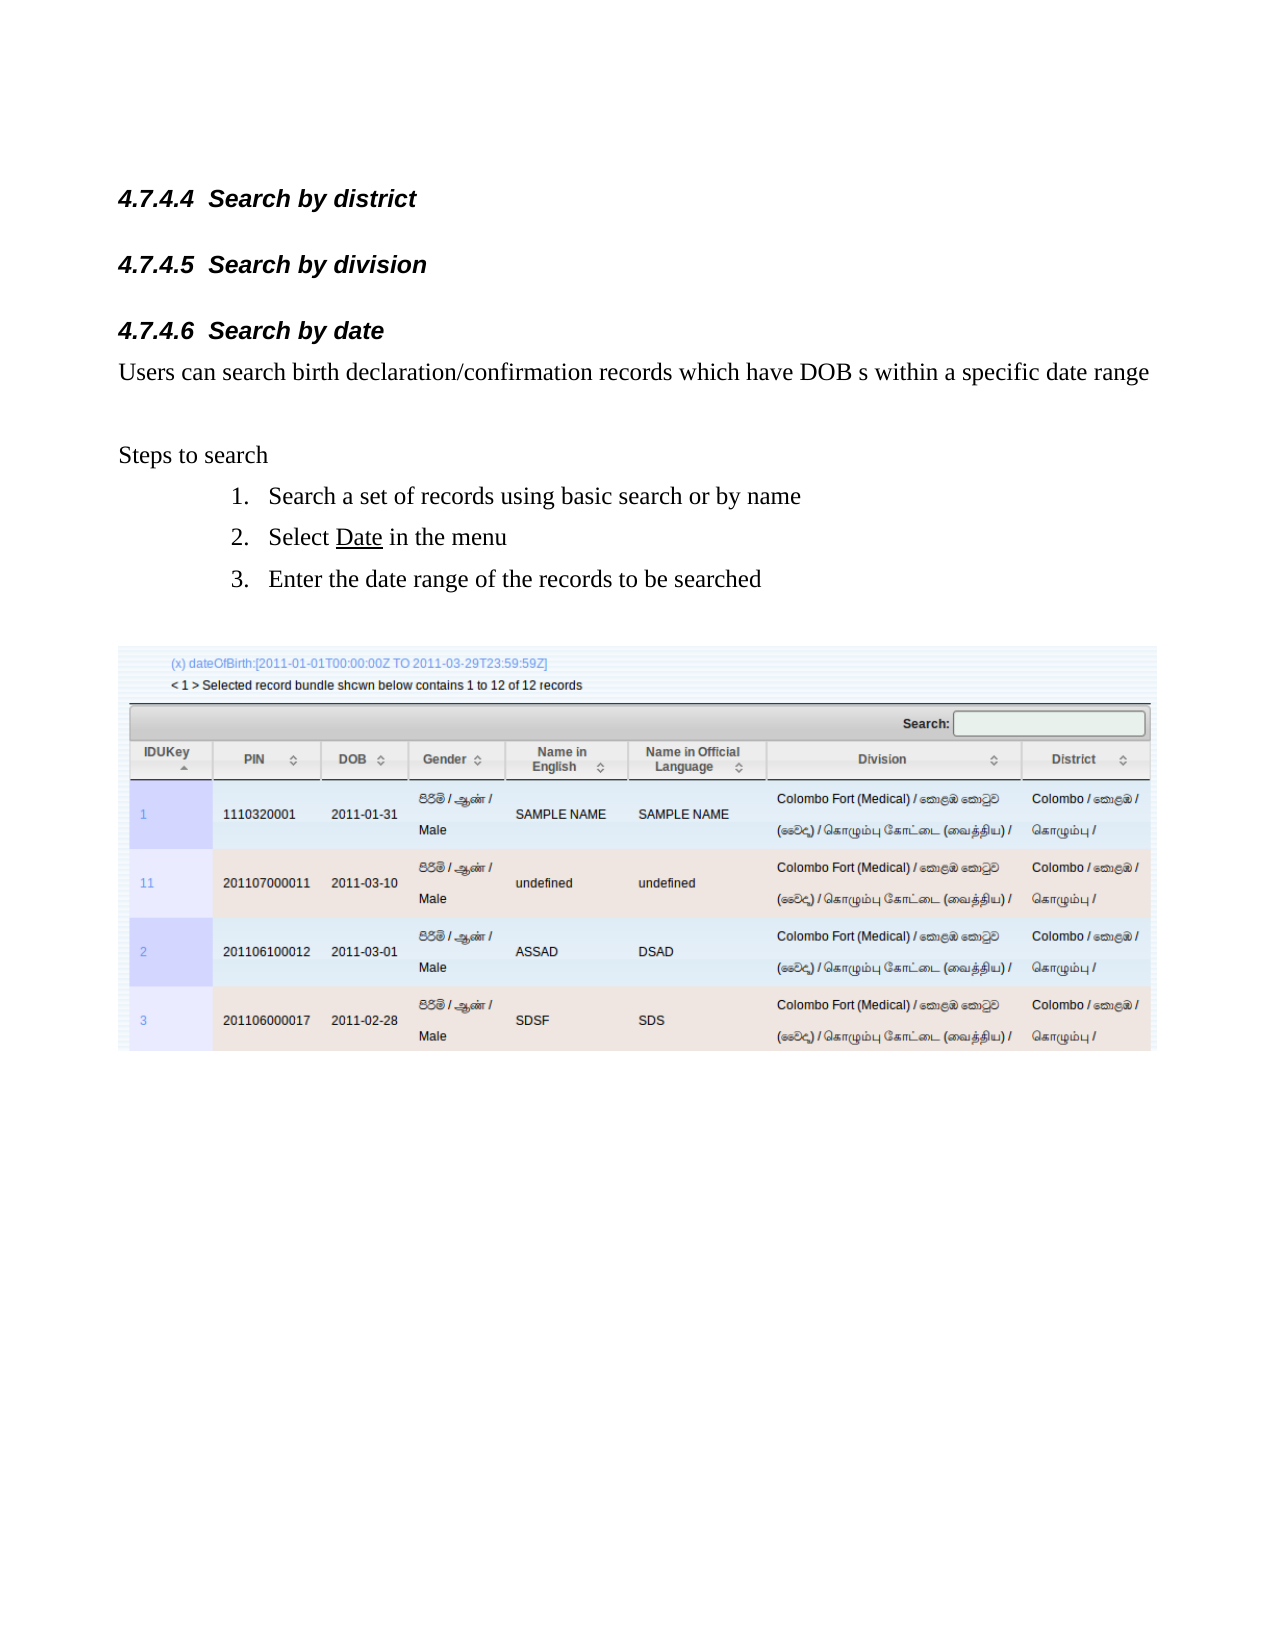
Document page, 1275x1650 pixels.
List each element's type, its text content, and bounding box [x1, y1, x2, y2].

list Enter the date range of the records to be searched [231, 564, 1157, 592]
list Select Date in the menu [231, 522, 1157, 551]
subtitle Search by district [118, 184, 1157, 213]
subtitle Search by date [118, 316, 1157, 345]
text Steps to search [118, 440, 1157, 469]
list Search a set of records using basic search or by name [231, 481, 1157, 510]
subtitle Search by division [118, 250, 1157, 279]
picture [118, 646, 1157, 1051]
text Users can search birth declaration/confirmation records which have DOB s within a specific date range [118, 357, 1157, 386]
